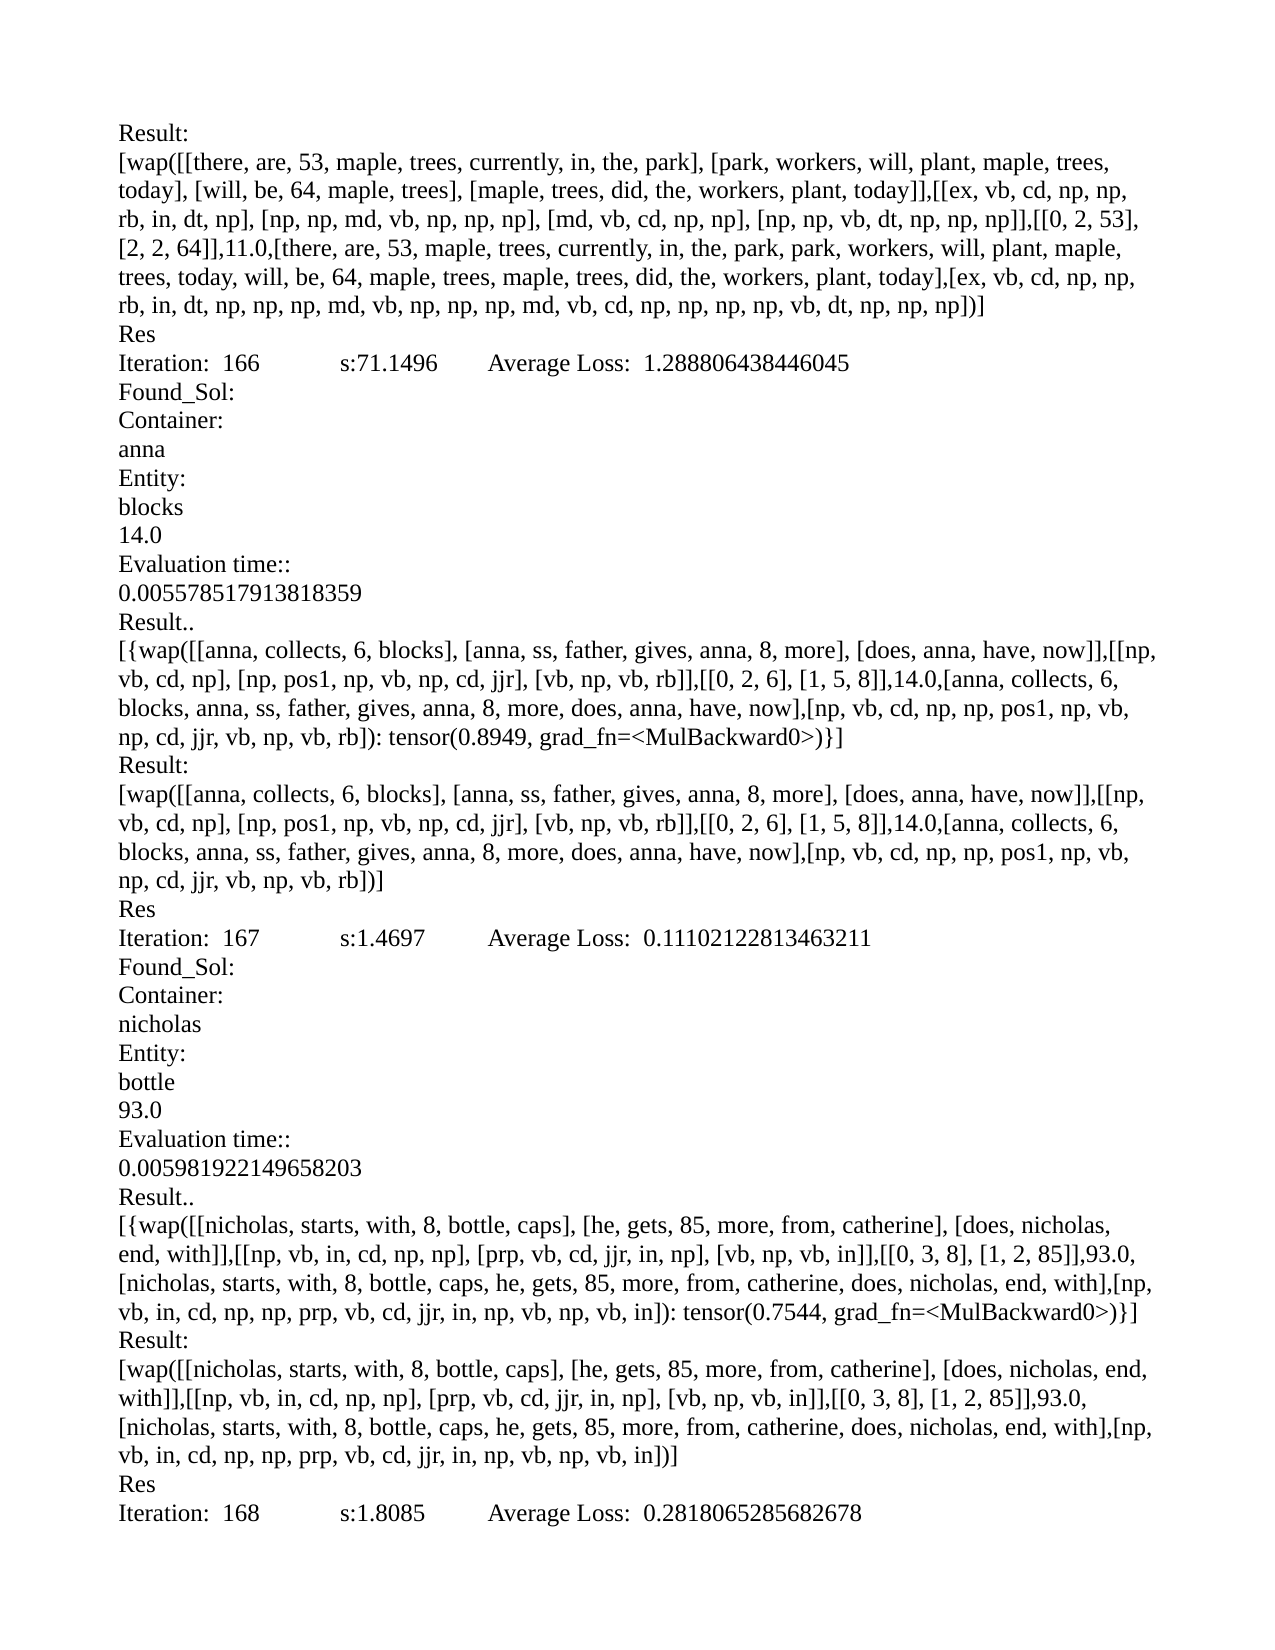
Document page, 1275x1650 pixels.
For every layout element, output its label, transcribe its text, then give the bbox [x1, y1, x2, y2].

text Iteration: 167 s:1.4697 Average Loss: 0.11102122813463211 [118, 923, 1157, 952]
text Found_Sol: [118, 952, 1157, 981]
text Iteration: 166 s:71.1496 Average Loss: 1.288806438446045 [118, 348, 1157, 377]
text Result: [118, 118, 1157, 147]
text Result.. [118, 1182, 1157, 1211]
text [wap([[there, are, 53, maple, trees, currently, in, the, park], [park, workers, will, plant, maple, trees, today], [will, be, 64, maple, trees], [maple, trees, did, the, workers, plant, today]],[[ex, vb, cd, np, np, rb, in, dt, np], [np, np, md, vb, np, np, np], [md, vb, cd, np, np], [np, np, vb, dt, np, np, np]],[[0, 2, 53], [2, 2, 64]],11.0,[there, are, 53, maple, trees, currently, in, the, park, park, workers, will, plant, maple, trees, today, will, be, 64, maple, trees, maple, trees, did, the, workers, plant, today],[ex, vb, cd, np, np, rb, in, dt, np, np, np, md, vb, np, np, np, md, vb, cd, np, np, np, np, vb, dt, np, np, np])] [118, 147, 1157, 319]
text Evaluation time:: [118, 1124, 1157, 1153]
text Res [118, 319, 1157, 348]
text [{wap([[anna, collects, 6, blocks], [anna, ss, father, gives, anna, 8, more], [does, anna, have, now]],[[np, vb, cd, np], [np, pos1, np, vb, np, cd, jjr], [vb, np, vb, rb]],[[0, 2, 6], [1, 5, 8]],14.0,[anna, collects, 6, blocks, anna, ss, father, gives, anna, 8, more, does, anna, have, now],[np, vb, cd, np, np, pos1, np, vb, np, cd, jjr, vb, np, vb, rb]): tensor(0.8949, grad_fn=<MulBackward0>)}] [118, 636, 1157, 751]
text [wap([[nicholas, starts, with, 8, bottle, caps], [he, gets, 85, more, from, catherine], [does, nicholas, end, with]],[[np, vb, in, cd, np, np], [prp, vb, cd, jjr, in, np], [vb, np, vb, in]],[[0, 3, 8], [1, 2, 85]],93.0,[nicholas, starts, with, 8, bottle, caps, he, gets, 85, more, from, catherine, does, nicholas, end, with],[np, vb, in, cd, np, np, prp, vb, cd, jjr, in, np, vb, np, vb, in])] [118, 1354, 1157, 1469]
text Res [118, 894, 1157, 923]
text Found_Sol: [118, 377, 1157, 406]
text Container: [118, 406, 1157, 434]
text 0.005981922149658203 [118, 1153, 1157, 1182]
text Evaluation time:: [118, 549, 1157, 578]
text Result.. [118, 607, 1157, 636]
text blocks [118, 492, 1157, 521]
text Res [118, 1469, 1157, 1498]
text Entity: [118, 463, 1157, 492]
text nicholas [118, 1009, 1157, 1038]
text Entity: [118, 1038, 1157, 1067]
text 93.0 [118, 1096, 1157, 1124]
text 0.005578517913818359 [118, 578, 1157, 607]
text Result: [118, 1326, 1157, 1354]
text anna [118, 434, 1157, 463]
text [{wap([[nicholas, starts, with, 8, bottle, caps], [he, gets, 85, more, from, catherine], [does, nicholas, end, with]],[[np, vb, in, cd, np, np], [prp, vb, cd, jjr, in, np], [vb, np, vb, in]],[[0, 3, 8], [1, 2, 85]],93.0,[nicholas, starts, with, 8, bottle, caps, he, gets, 85, more, from, catherine, does, nicholas, end, with],[np, vb, in, cd, np, np, prp, vb, cd, jjr, in, np, vb, np, vb, in]): tensor(0.7544, grad_fn=<MulBackward0>)}] [118, 1211, 1157, 1326]
text Iteration: 168 s:1.8085 Average Loss: 0.2818065285682678 [118, 1498, 1157, 1527]
text 14.0 [118, 521, 1157, 549]
text Container: [118, 981, 1157, 1009]
text Result: [118, 751, 1157, 779]
text [wap([[anna, collects, 6, blocks], [anna, ss, father, gives, anna, 8, more], [does, anna, have, now]],[[np, vb, cd, np], [np, pos1, np, vb, np, cd, jjr], [vb, np, vb, rb]],[[0, 2, 6], [1, 5, 8]],14.0,[anna, collects, 6, blocks, anna, ss, father, gives, anna, 8, more, does, anna, have, now],[np, vb, cd, np, np, pos1, np, vb, np, cd, jjr, vb, np, vb, rb])] [118, 779, 1157, 894]
text bottle [118, 1067, 1157, 1096]
